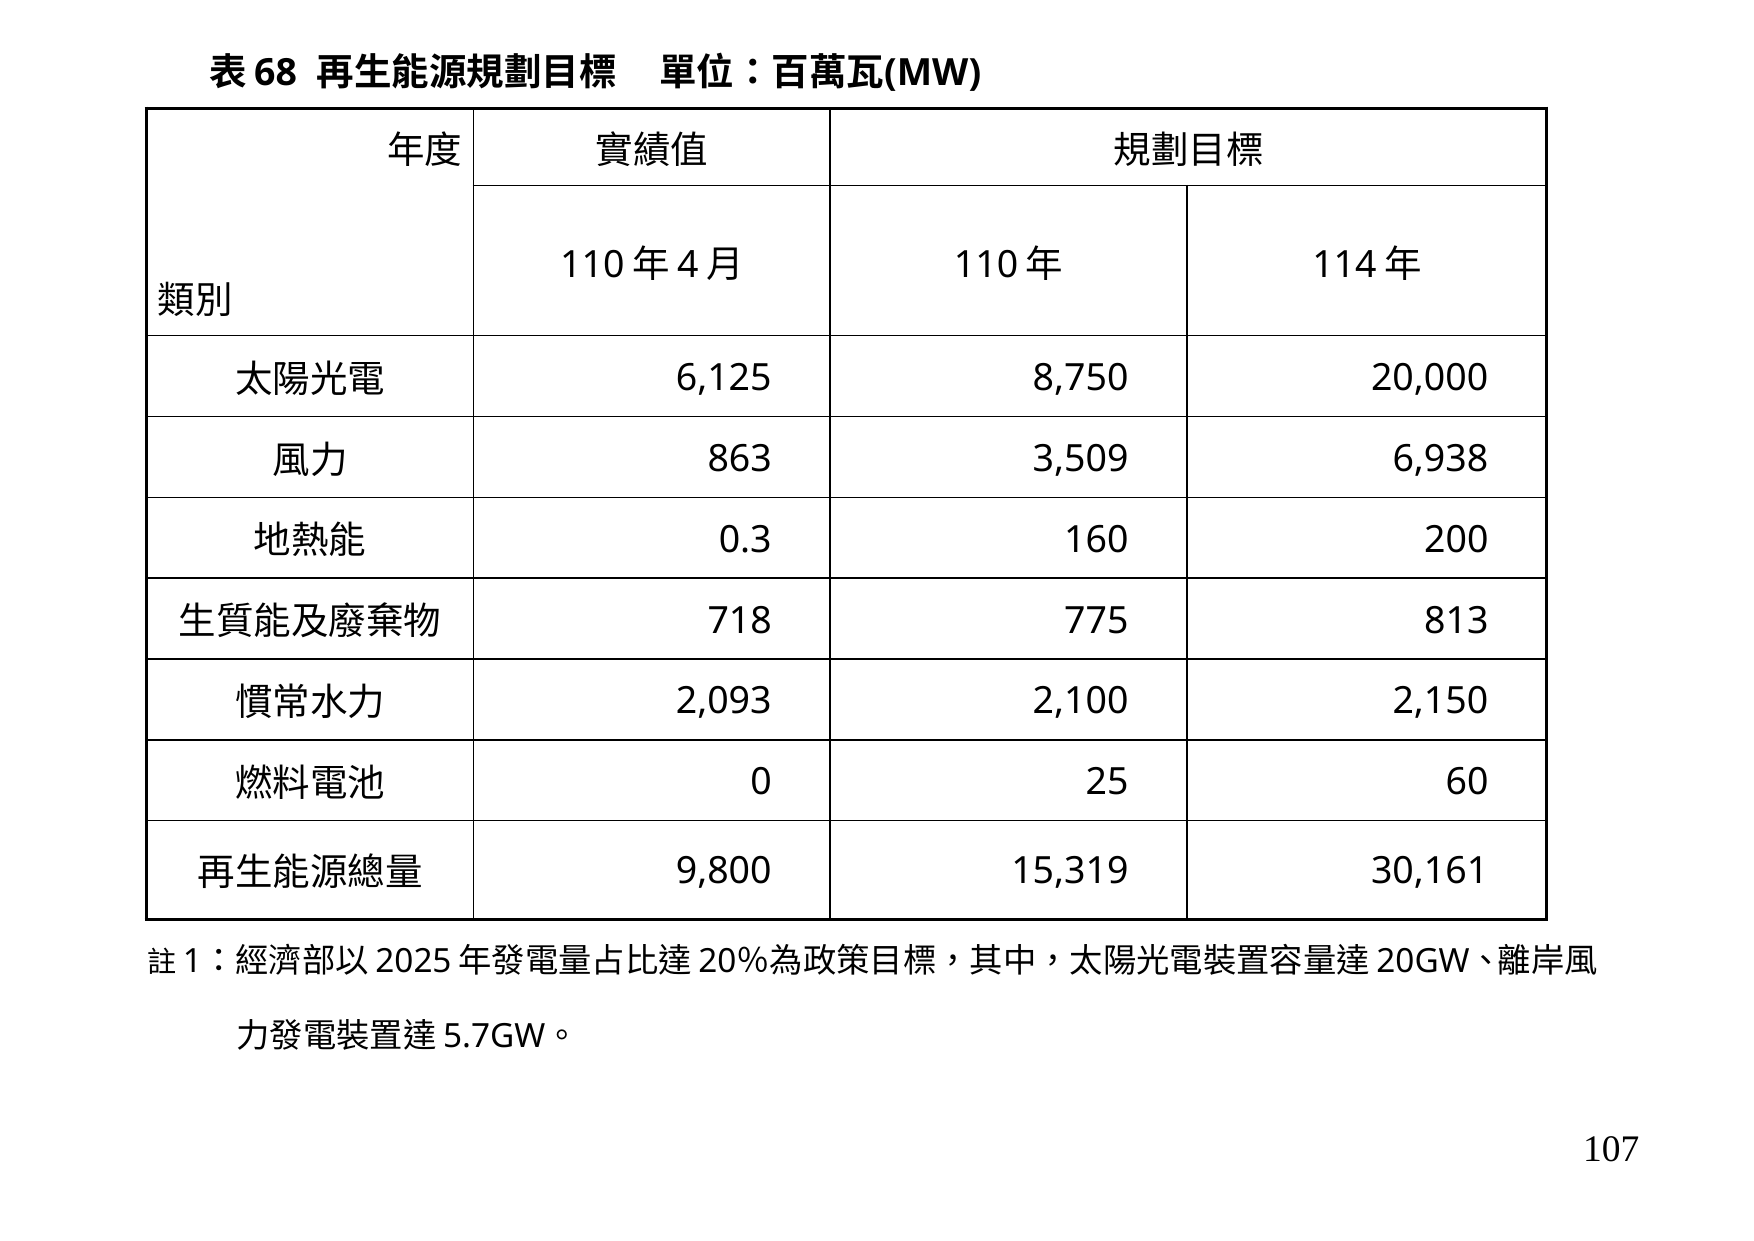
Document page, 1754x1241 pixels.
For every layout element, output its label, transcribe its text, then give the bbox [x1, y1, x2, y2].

table_cell 燃料電池 [148, 741, 473, 820]
table_cell 6,938 [1188, 417, 1545, 496]
table_cell 3,509 [831, 417, 1186, 496]
text 註1：經濟部以2025年發電量占比達20％為政策目標，其中，太陽光電裝置容量達20GW、離岸風力發電裝置達5.7GW。 [148, 921, 1598, 1071]
table_cell 200 [1188, 498, 1545, 577]
table_cell 110年 [831, 186, 1186, 335]
table_header 年度 類別 [148, 110, 473, 335]
table_cell 慣常水力 [148, 660, 473, 739]
table_cell 0 [474, 741, 829, 820]
table_cell 15,319 [831, 821, 1186, 917]
table_cell 30,161 [1188, 821, 1545, 917]
table_cell 風力 [148, 417, 473, 496]
table_cell 8,750 [831, 336, 1186, 416]
table_cell 9,800 [474, 821, 829, 917]
table_header 實績值 [474, 110, 829, 185]
table_cell 863 [474, 417, 829, 496]
table_cell 813 [1188, 579, 1545, 658]
table_cell 2,093 [474, 660, 829, 739]
table_cell 生質能及廢棄物 [148, 579, 473, 658]
table_header 規劃目標 [831, 110, 1545, 185]
table_cell 2,150 [1188, 660, 1545, 739]
table_cell 6,125 [474, 336, 829, 416]
table_cell 20,000 [1188, 336, 1545, 416]
table_cell 110年4月 [474, 186, 829, 335]
table_cell 太陽光電 [148, 336, 473, 416]
table_cell 0.3 [474, 498, 829, 577]
table_cell 160 [831, 498, 1186, 577]
table_cell 地熱能 [148, 498, 473, 577]
subtitle 表68 再生能源規劃目標 單位：百萬瓦(MW) [59, 32, 1639, 107]
table_cell 60 [1188, 741, 1545, 820]
table_cell 25 [831, 741, 1186, 820]
table_cell 再生能源總量 [148, 821, 473, 917]
table_cell 114年 [1188, 186, 1545, 335]
table_cell 2,100 [831, 660, 1186, 739]
table_cell 775 [831, 579, 1186, 658]
table_cell 718 [474, 579, 829, 658]
